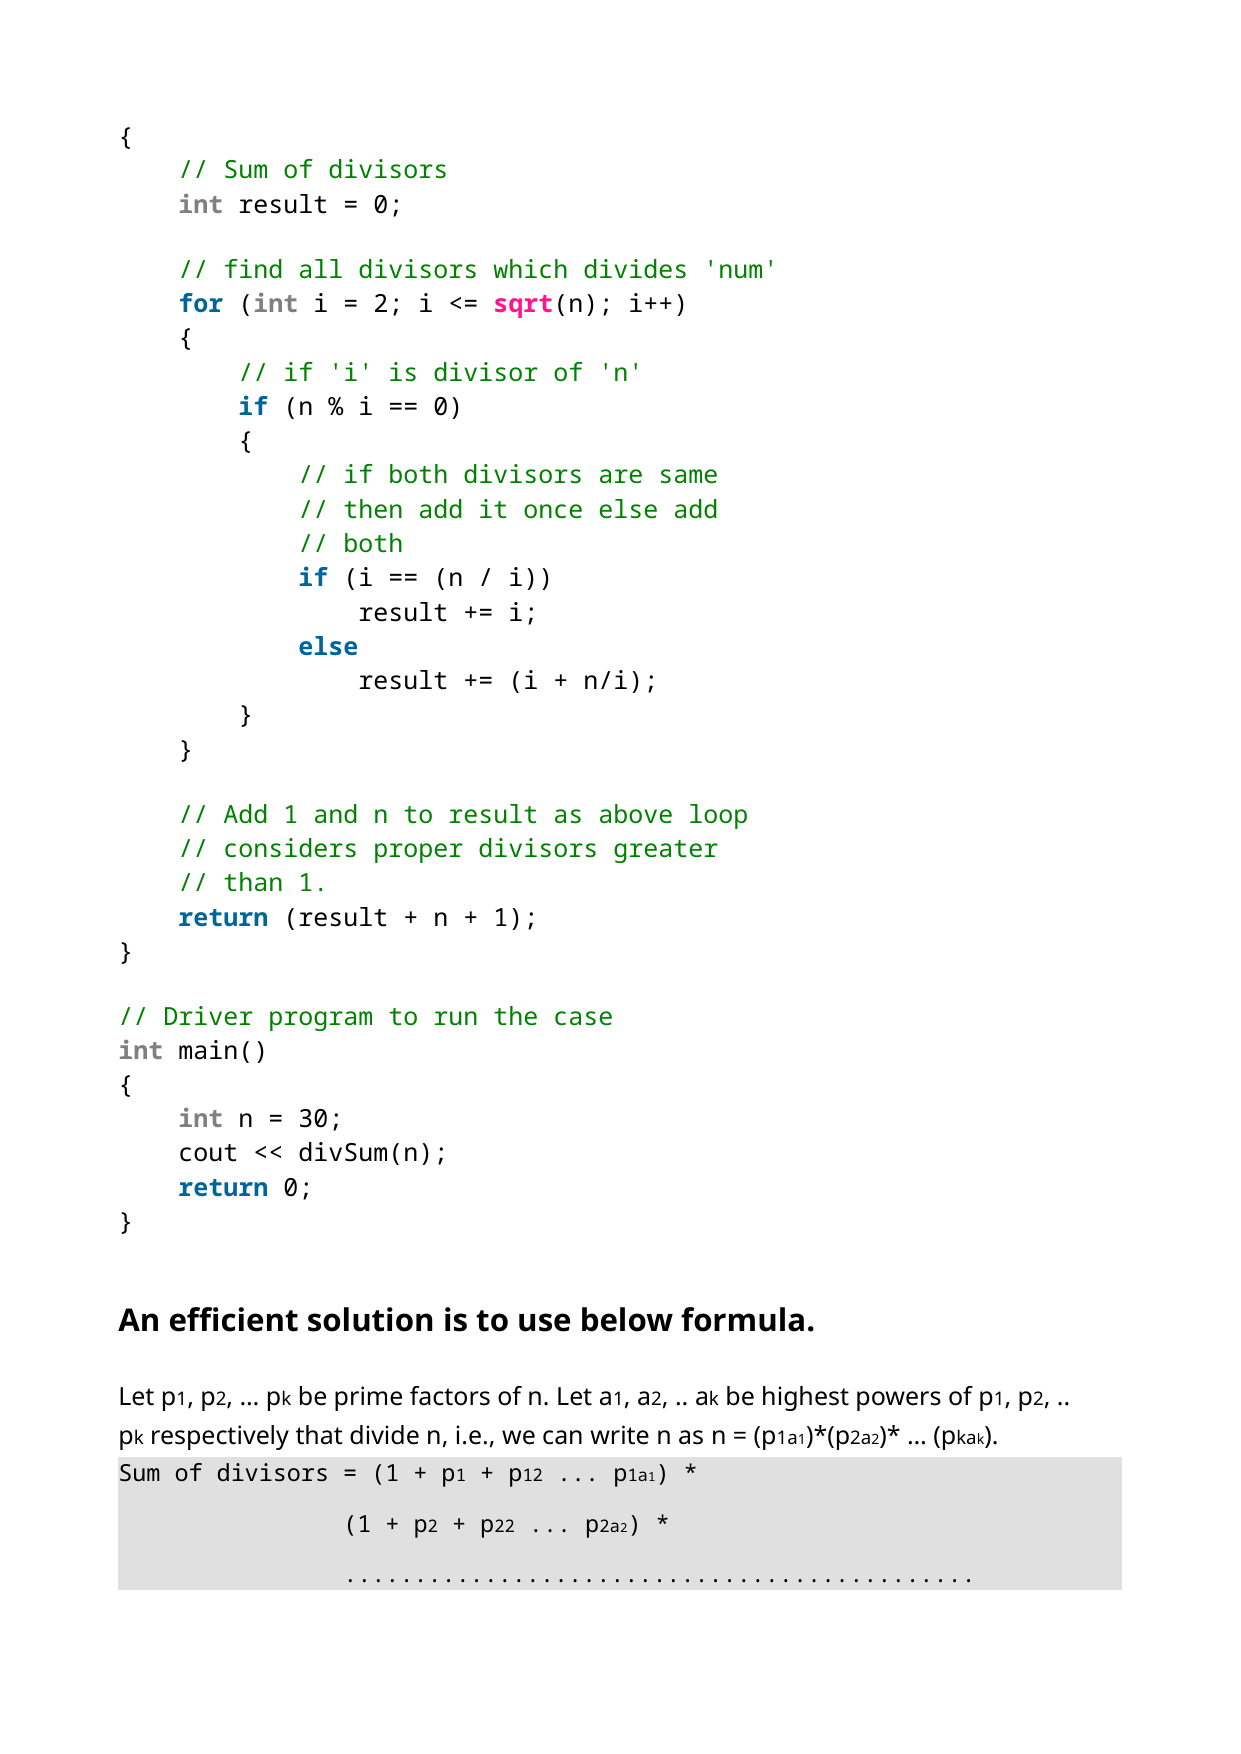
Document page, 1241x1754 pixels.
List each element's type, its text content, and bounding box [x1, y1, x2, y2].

text // find all divisors which divides 'num' [118, 252, 1122, 286]
text result += (i + n/i); [118, 663, 1122, 697]
text // Sum of divisors [118, 152, 1122, 186]
text // than 1. [118, 865, 1122, 899]
text An efficient solution is to use below formula. [118, 1298, 1122, 1374]
text ............................................. [118, 1558, 1122, 1590]
text cout << divSum(n); [118, 1135, 1122, 1169]
text } [118, 1203, 1122, 1237]
text // if 'i' is divisor of 'n' [118, 354, 1122, 389]
text return (result + n + 1); [118, 899, 1122, 933]
text if (n % i == 0) [118, 389, 1122, 423]
text // both [118, 526, 1122, 560]
text else [118, 628, 1122, 663]
text // then add it once else add [118, 491, 1122, 526]
text int main() [118, 1032, 1122, 1067]
text // if both divisors are same [118, 457, 1122, 491]
text int n = 30; [118, 1101, 1122, 1135]
text { [118, 320, 1122, 354]
text result += i; [118, 594, 1122, 628]
text if (i == (n / i)) [118, 560, 1122, 594]
text int result = 0; [118, 186, 1122, 221]
text } [118, 731, 1122, 766]
text // considers proper divisors greater [118, 831, 1122, 865]
text { [118, 118, 1122, 152]
text (1 + p2 + p22 ... p2a2) * [118, 1507, 1122, 1539]
text { [118, 1067, 1122, 1101]
text // Add 1 and n to result as above loop [118, 796, 1122, 831]
text Let p1, p2, … pk be prime factors of n. Let a1, a2, .. ak be highest powers of p1, p2, .. pk respectively that divide n, i.e., we can write n as n = (p1a1)*(p2a2)* … (pkak). [118, 1378, 1122, 1452]
text // Driver program to run the case [118, 998, 1122, 1032]
text } [118, 697, 1122, 731]
text return 0; [118, 1169, 1122, 1203]
text { [118, 423, 1122, 457]
text for (int i = 2; i <= sqrt(n); i++) [118, 286, 1122, 320]
text Sum of divisors = (1 + p1 + p12 ... p1a1) * [118, 1457, 1122, 1489]
text } [118, 933, 1122, 968]
